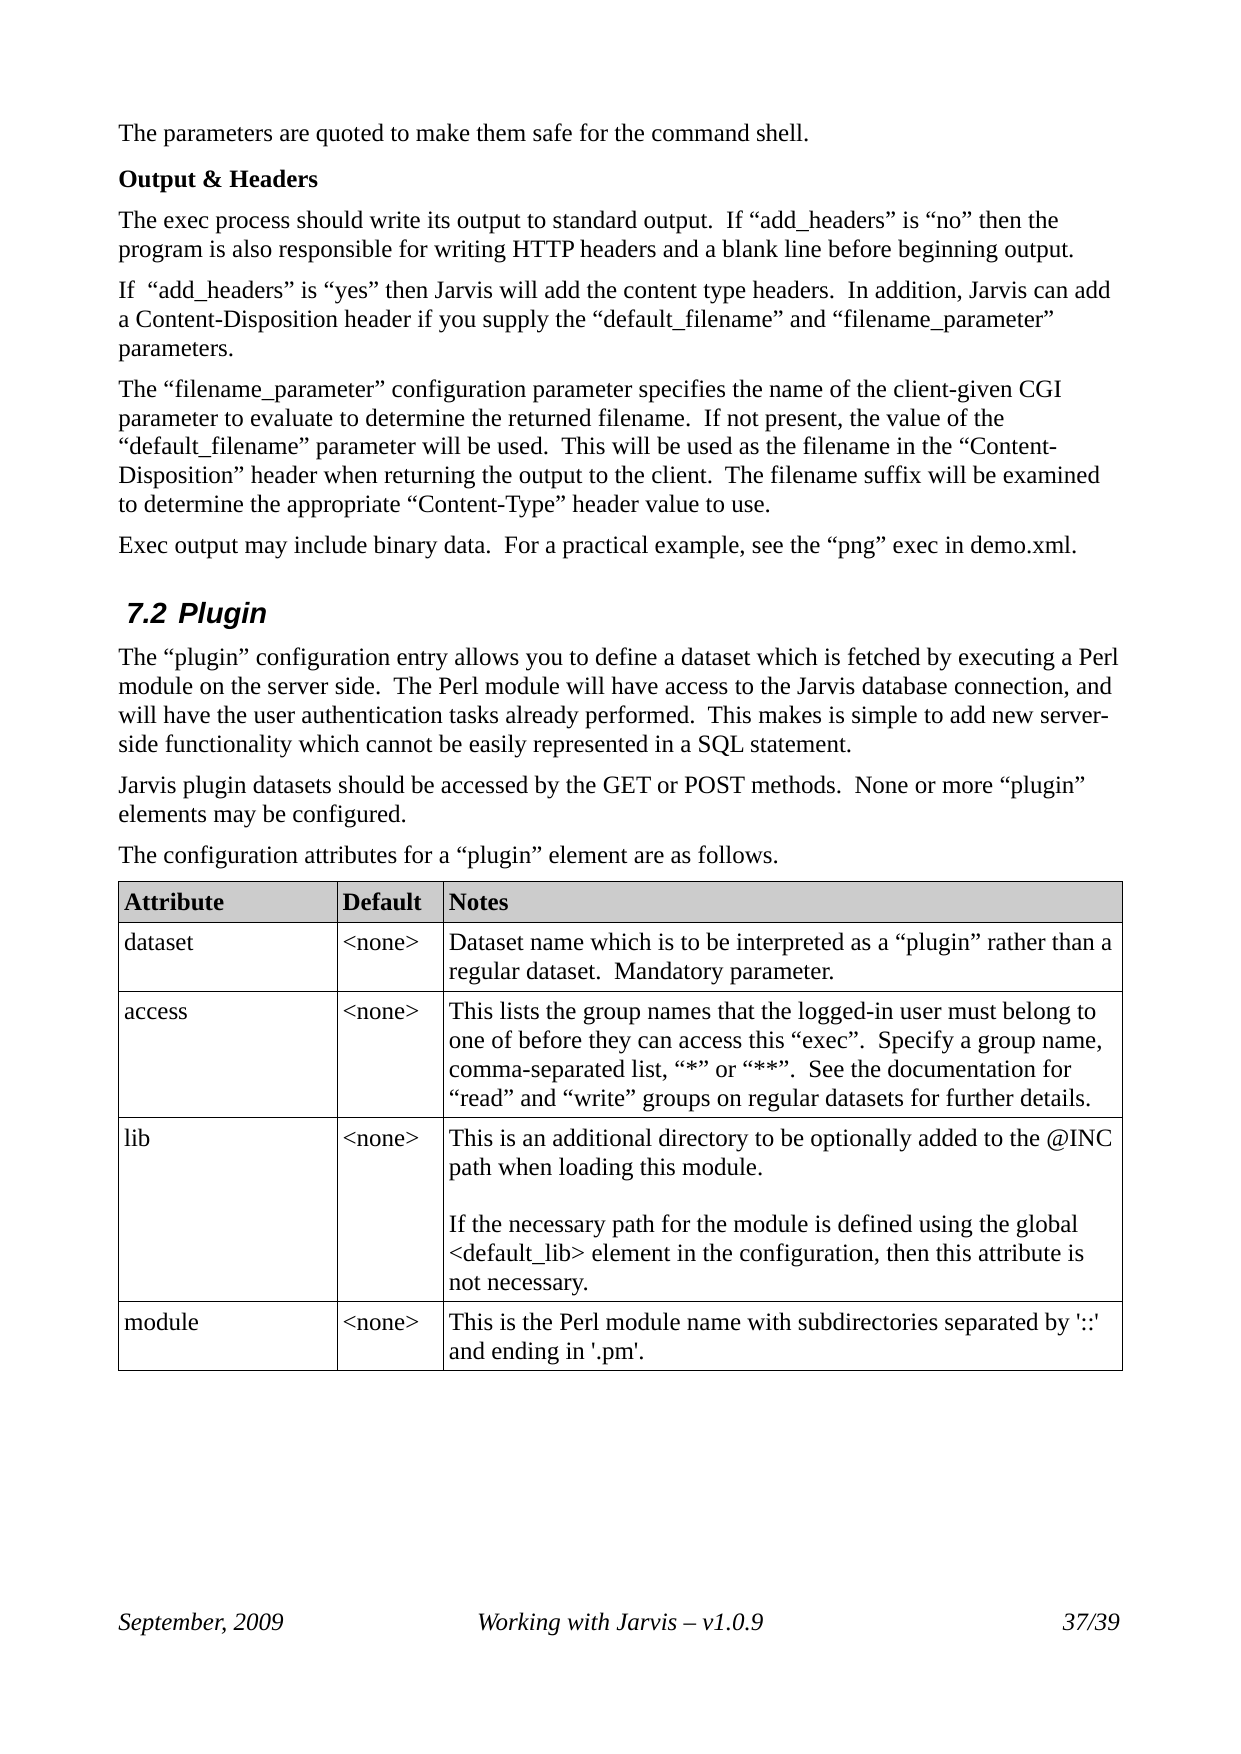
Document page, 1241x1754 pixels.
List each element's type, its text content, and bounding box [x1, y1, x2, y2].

text Jarvis plugin datasets should be accessed by the GET or POST methods. None or more “plugin” elements may be configured. [118, 770, 1122, 827]
table_cell This is the Perl module name with subdirectories separated by '::' and ending in '.pm'. [444, 1302, 1122, 1370]
text The “filename_parameter” configuration parameter specifies the name of the client-given CGI parameter to evaluate to determine the returned filename. If not present, the value of the “default_filename” parameter will be used. This will be used as the filename in the “Content-Disposition” header when returning the output to the client. The filename suffix will be examined to determine the appropriate “Content-Type” header value to use. [118, 374, 1122, 518]
subtitle Plugin [118, 596, 1122, 630]
text The exec process should write its output to standard output. If “add_headers” is “no” then the program is also responsible for writing HTTP headers and a blank line before beginning output. [118, 205, 1122, 263]
table_cell lib [119, 1118, 337, 1301]
text The configuration attributes for a “plugin” element are as follows. [118, 840, 1122, 869]
table_cell <none> [338, 923, 443, 991]
table_cell <none> [338, 992, 443, 1117]
table_cell <none> [338, 1302, 443, 1370]
table_header Notes [444, 882, 1122, 922]
text If “add_headers” is “yes” then Jarvis will add the content type headers. In addition, Jarvis can add a Content-Disposition header if you supply the “default_filename” and “filename_parameter” parameters. [118, 275, 1122, 361]
table_cell This lists the group names that the logged-in user must belong to one of before they can access this “exec”. Specify a group name, comma-separated list, “*” or “**”. See the documentation for “read” and “write” groups on regular datasets for further details. [444, 992, 1122, 1117]
table_cell This is an additional directory to be optionally added to the @INC path when loading this module. If the necessary path for the module is defined using the global <default_lib> element in the configuration, then this attribute is not necessary. [444, 1118, 1122, 1301]
table_header Default [338, 882, 443, 922]
text Exec output may include binary data. For a practical example, see the “png” exec in demo.xml. [118, 530, 1122, 559]
table_cell Dataset name which is to be interpreted as a “plugin” rather than a regular dataset. Mandatory parameter. [444, 923, 1122, 991]
subtitle Output & Headers [118, 164, 1122, 193]
table_cell module [119, 1302, 337, 1370]
table_cell <none> [338, 1118, 443, 1301]
table_cell access [119, 992, 337, 1117]
text The parameters are quoted to make them safe for the command shell. [118, 118, 1122, 147]
table_cell dataset [119, 923, 337, 991]
table_header Attribute [119, 882, 337, 922]
text The “plugin” configuration entry allows you to define a dataset which is fetched by executing a Perl module on the server side. The Perl module will have access to the Jarvis database connection, and will have the user authentication tasks already performed. This makes is simple to add new server-side functionality which cannot be easily represented in a SQL statement. [118, 642, 1122, 757]
